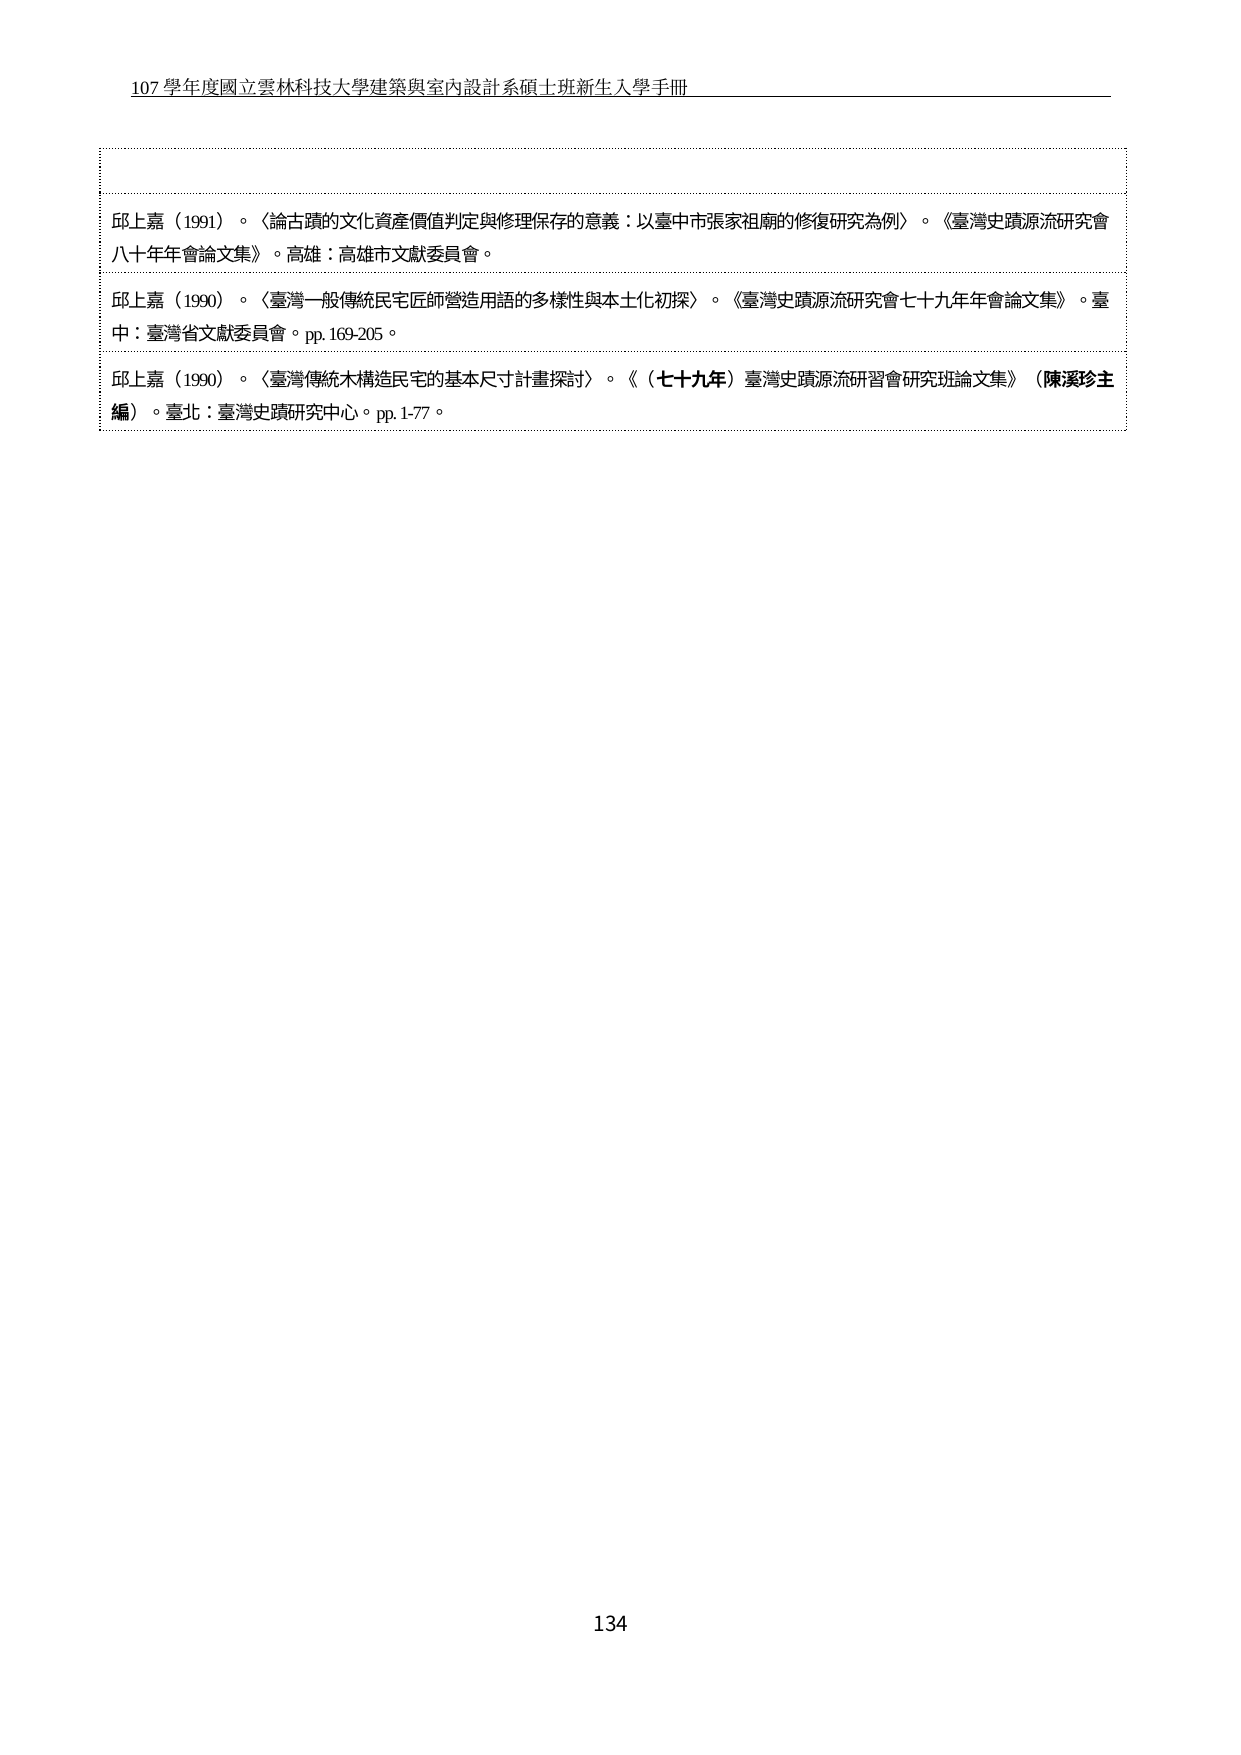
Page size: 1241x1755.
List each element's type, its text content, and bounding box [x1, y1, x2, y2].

table_cell 邱上嘉（1990）。〈臺灣傳統木構造民宅的基本尺寸計畫探討〉。《（七十九年）臺灣史蹟源流研習會研究班論文集》（陳溪珍主編）。臺北：臺灣史蹟研究中心。pp. 1-77。 [100, 351, 1126, 430]
table_cell 邱上嘉（1990）。〈臺灣一般傳統民宅匠師營造用語的多樣性與本土化初探〉。《臺灣史蹟源流研究會七十九年年會論文集》。臺中：臺灣省文獻委員會。pp. 169-205。 [100, 272, 1126, 351]
table_cell 邱上嘉（1991）。〈論古蹟的文化資產價值判定與修理保存的意義：以臺中市張家祖廟的修復研究為例〉。《臺灣史蹟源流研究會八十年年會論文集》。高雄：高雄市文獻委員會。 [100, 193, 1126, 272]
table_cell [100, 148, 1126, 193]
